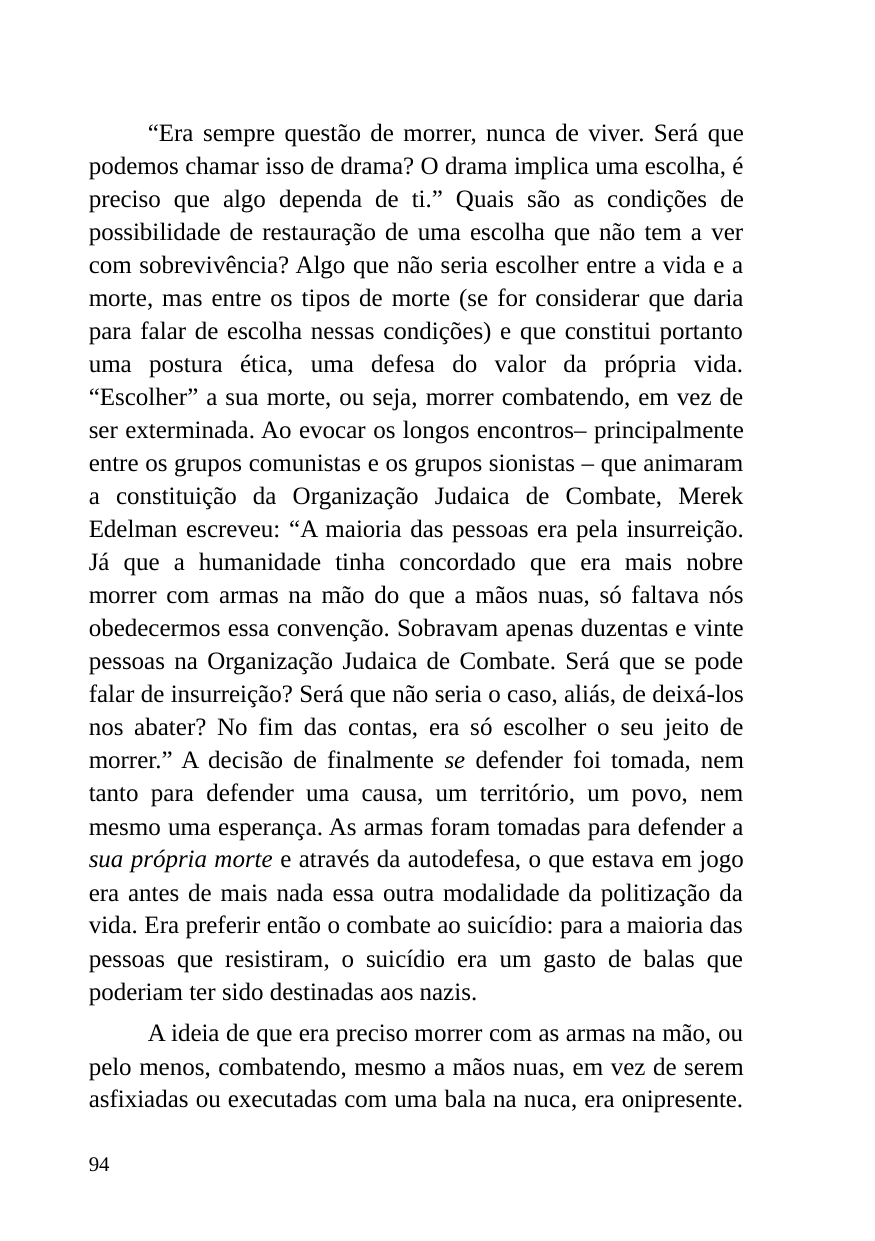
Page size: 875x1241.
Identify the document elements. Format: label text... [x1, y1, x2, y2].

text A ideia de que era preciso morrer com as armas na mão, ou pelo menos, combatendo, mesmo a mãos nuas, em vez de serem asfixiadas ou executadas com uma bala na nuca, era onipresente. [88, 1018, 744, 1113]
text “Era sempre questão de morrer, nunca de viver. Será que podemos chamar isso de drama? O drama implica uma escolha, é preciso que algo dependa de ti.” Quais são as condições de possibilidade de restauração de uma escolha que não tem a ver com sobrevivência? Algo que não seria escolher entre a vida e a morte, mas entre os tipos de morte (se for considerar que daria para falar de escolha nessas condições) e que constitui portanto uma postura ética, uma defesa do valor da própria vida. “Escolher” a sua morte, ou seja, morrer combatendo, em vez de ser exterminada. Ao evocar os longos encontros– principalmente entre os grupos comunistas e os grupos sionistas – que animaram a constituição da Organização Judaica de Combate, Merek Edelman escreveu: “A maioria das pessoas era pela insurreição. Já que a humanidade tinha concordado que era mais nobre morrer com armas na mão do que a mãos nuas, só faltava nós obedecermos essa convenção. Sobravam apenas duzentas e vinte pessoas na Organização Judaica de Combate. Será que se pode falar de insurreição? Será que não seria o caso, aliás, de deixá-los nos abater? No fim das contas, era só escolher o seu jeito de morrer.” A decisão de finalmente se defender foi tomada, nem tanto para defender uma causa, um território, um povo, nem mesmo uma esperança. As armas foram tomadas para defender a sua própria morte e através da autodefesa, o que estava em jogo era antes de mais nada essa outra modalidade da politização da vida. Era preferir então o combate ao suicídio: para a maioria das pessoas que resistiram, o suicídio era um gasto de balas que poderiam ter sido destinadas aos nazis. [88, 118, 744, 1005]
